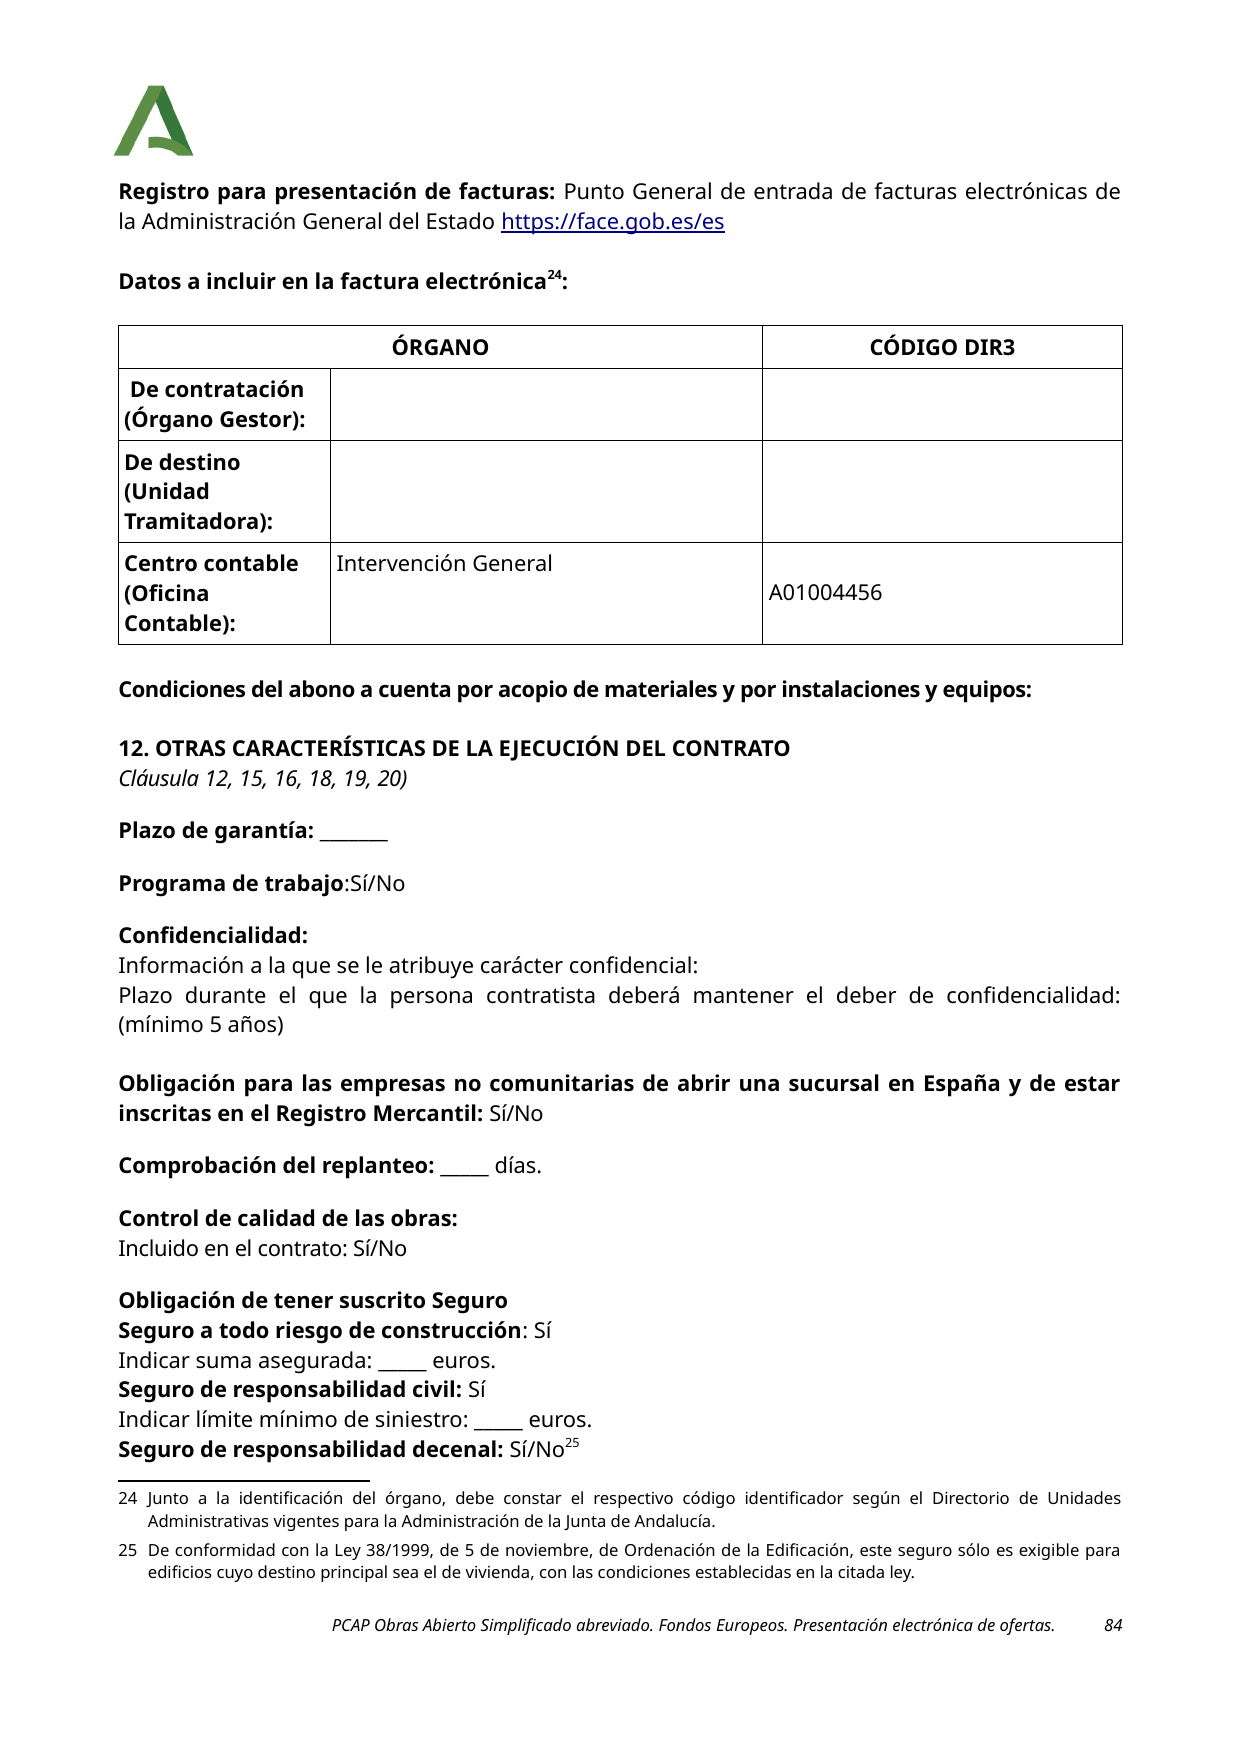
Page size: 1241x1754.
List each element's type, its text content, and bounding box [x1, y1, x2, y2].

text Control de calidad de las obras: [118, 1203, 1122, 1233]
table_cell Intervención General [331, 543, 762, 643]
text Comprobación del replanteo: _____ días. [118, 1150, 1122, 1180]
table_cell De destino (Unidad Tramitadora): [119, 441, 330, 542]
text Seguro de responsabilidad decenal: Sí/No [118, 1434, 1122, 1464]
table_cell [763, 441, 1122, 542]
text Plazo de garantía: _______ [118, 815, 1122, 845]
text Condiciones del abono a cuenta por acopio de materiales y por instalaciones y equipos: [118, 674, 1122, 704]
table_cell [331, 441, 762, 542]
text Junto a la identificación del órgano, debe constar el respectivo código identificador según el Directorio de Unidades Administrativas vigentes para la Administración de la Junta de Andalucía. [118, 1487, 1122, 1532]
text De conformidad con la Ley 38/1999, de 5 de noviembre, de Ordenación de la Edificación, este seguro sólo es exigible para edificios cuyo destino principal sea el de vivienda, con las condiciones establecidas en la citada ley. [118, 1538, 1122, 1584]
picture [109, 81, 198, 160]
table_cell [763, 369, 1122, 440]
table_cell A01004456 [763, 543, 1122, 643]
text Registro para presentación de facturas: Punto General de entrada de facturas electrónicas de la Administración General del Estado https://face.gob.es/es [118, 176, 1122, 236]
table_cell Centro contable (Oficina Contable): [119, 543, 330, 643]
text Seguro de responsabilidad civil: Sí [118, 1374, 1122, 1404]
table_cell [331, 369, 762, 440]
text Obligación de tener suscrito Seguro [118, 1285, 1122, 1315]
table_cell De contratación (Órgano Gestor): [119, 369, 330, 440]
text Cláusula 12, 15, 16, 18, 19, 20) [118, 763, 1122, 792]
text Datos a incluir en la factura electrónica: [118, 266, 1122, 296]
text 12. OTRAS CARACTERÍSTICAS DE LA EJECUCIÓN DEL CONTRATO [118, 733, 1122, 763]
table_header CÓDIGO DIR3 [763, 326, 1122, 368]
text Confidencialidad: [118, 920, 1122, 950]
text Seguro a todo riesgo de construcción: Sí [118, 1315, 1122, 1345]
text Programa de trabajo:Sí/No [118, 868, 1122, 897]
text Indicar límite mínimo de siniestro: _____ euros. [118, 1404, 1122, 1434]
text Información a la que se le atribuye carácter confidencial: [118, 950, 1122, 980]
text Indicar suma asegurada: _____ euros. [118, 1345, 1122, 1374]
table_header ÓRGANO [119, 326, 762, 368]
text Plazo durante el que la persona contratista deberá mantener el deber de confidencialidad: (mínimo 5 años) [118, 980, 1122, 1039]
text Incluido en el contrato: Sí/No [118, 1233, 1122, 1262]
text Obligación para las empresas no comunitarias de abrir una sucursal en España y de estar inscritas en el Registro Mercantil: Sí/No [118, 1068, 1122, 1128]
